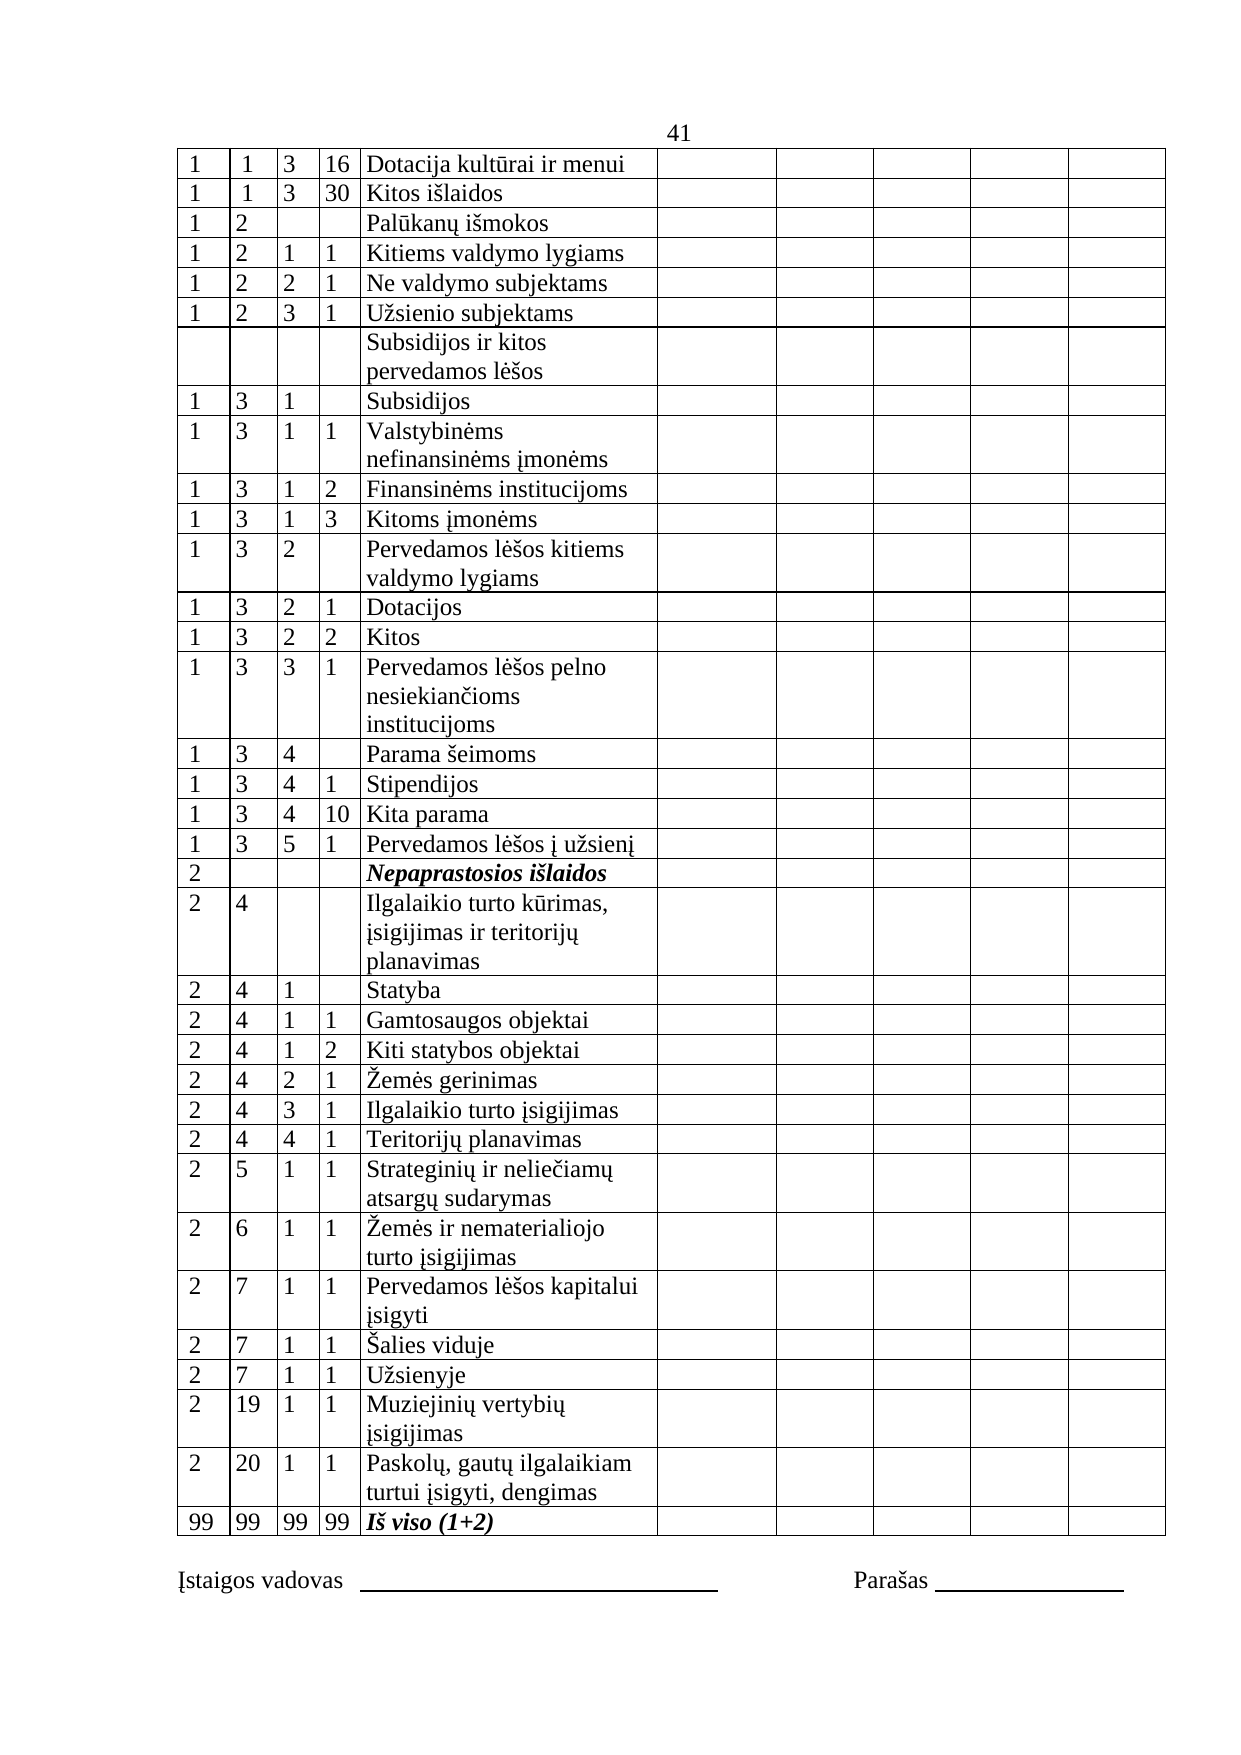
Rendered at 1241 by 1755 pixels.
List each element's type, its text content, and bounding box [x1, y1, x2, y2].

table_cell [1069, 298, 1165, 326]
table_cell [1069, 1330, 1165, 1359]
table_cell Kiti statybos objektai [361, 1035, 657, 1064]
table_cell 2 [320, 622, 360, 651]
table_cell [1069, 1005, 1165, 1034]
table_cell 1 [278, 1154, 319, 1212]
table_cell Kitos išlaidos [361, 179, 657, 207]
table_cell 1 [320, 298, 360, 326]
table_cell 1 [278, 416, 319, 473]
table_cell 4 [231, 1065, 277, 1094]
table_cell [777, 179, 873, 207]
table_cell [658, 593, 776, 621]
table_cell Pervedamos lėšos į užsienį [361, 829, 657, 857]
table_cell [658, 534, 776, 591]
table_cell [1069, 328, 1165, 385]
table_cell 1 [178, 208, 229, 237]
table_cell [777, 976, 873, 1004]
table_cell [874, 652, 970, 738]
table_cell [874, 1095, 970, 1123]
table_cell [1069, 859, 1165, 887]
table_cell [777, 238, 873, 267]
table_cell 3 [231, 504, 277, 533]
table_cell [971, 1330, 1068, 1359]
table_cell 3 [231, 593, 277, 621]
table_cell [1069, 1125, 1165, 1153]
table_cell 2 [178, 1390, 229, 1447]
table_cell 1 [178, 386, 229, 415]
table_cell 30 [320, 179, 360, 207]
table_cell [971, 1125, 1068, 1153]
table_cell Ilgalaikio turto kūrimas, įsigijimas ir teritorijų planavimas [361, 888, 657, 974]
table_cell 7 [231, 1360, 277, 1388]
table_cell 2 [178, 1271, 229, 1329]
table_cell [658, 859, 776, 887]
table_cell [658, 1360, 776, 1388]
table_cell [777, 1213, 873, 1270]
table_cell [874, 179, 970, 207]
table_cell [658, 1095, 776, 1123]
table_cell [1069, 149, 1165, 177]
table_cell Stipendijos [361, 769, 657, 798]
table_cell 1 [278, 1330, 319, 1359]
table_cell 1 [278, 1360, 319, 1388]
table_cell [971, 1095, 1068, 1123]
table_cell [874, 328, 970, 385]
table_cell [874, 1213, 970, 1270]
table_cell Iš viso (1+2) [361, 1507, 657, 1535]
table_cell [777, 1095, 873, 1123]
table_cell 99 [231, 1507, 277, 1535]
table_cell [1069, 504, 1165, 533]
table_cell 2 [178, 1005, 229, 1034]
table_cell 4 [278, 1125, 319, 1153]
table_cell 6 [231, 1213, 277, 1270]
table_cell Dotacija kultūrai ir menui [361, 149, 657, 177]
table_cell 1 [320, 1360, 360, 1388]
table_cell 3 [231, 534, 277, 591]
table_cell 2 [278, 622, 319, 651]
table_cell [231, 328, 277, 385]
table_cell [278, 208, 319, 237]
table_cell [658, 799, 776, 828]
table_cell [1069, 1213, 1165, 1270]
table_cell [1069, 1154, 1165, 1212]
table_cell 3 [278, 149, 319, 177]
table_cell 2 [178, 1154, 229, 1212]
table_cell [874, 769, 970, 798]
table_cell 1 [320, 829, 360, 857]
table_cell 1 [278, 474, 319, 503]
table_cell [971, 474, 1068, 503]
table_cell [971, 1035, 1068, 1064]
table_cell [658, 1507, 776, 1535]
table_cell [971, 328, 1068, 385]
table_cell 2 [278, 534, 319, 591]
table_cell 5 [278, 829, 319, 857]
table_cell [874, 829, 970, 857]
table_cell 1 [320, 1095, 360, 1123]
table_cell [971, 268, 1068, 297]
table_cell [658, 1390, 776, 1447]
table_cell Ilgalaikio turto įsigijimas [361, 1095, 657, 1123]
table_cell 1 [320, 1448, 360, 1506]
table_cell Muziejinių vertybių įsigijimas [361, 1390, 657, 1447]
table_cell [658, 652, 776, 738]
table_cell [320, 888, 360, 974]
table_cell [658, 1065, 776, 1094]
table_cell 3 [231, 829, 277, 857]
table_cell 1 [278, 386, 319, 415]
table_cell [1069, 622, 1165, 651]
table_cell [1069, 416, 1165, 473]
table_cell [1069, 1448, 1165, 1506]
table_cell [1069, 1360, 1165, 1388]
table_cell [874, 1330, 970, 1359]
table_cell [1069, 1035, 1165, 1064]
table_cell [320, 859, 360, 887]
table_cell 1 [178, 799, 229, 828]
table_cell 1 [178, 268, 229, 297]
table_cell [874, 149, 970, 177]
table_cell Paskolų, gautų ilgalaikiam turtui įsigyti, dengimas [361, 1448, 657, 1506]
table_cell 19 [231, 1390, 277, 1447]
table_cell 1 [178, 769, 229, 798]
table_cell 2 [320, 474, 360, 503]
table_cell 99 [178, 1507, 229, 1535]
table_cell [658, 769, 776, 798]
table_cell [777, 1005, 873, 1034]
table_cell [777, 328, 873, 385]
table_cell 3 [231, 622, 277, 651]
table_cell Kitos [361, 622, 657, 651]
table_cell [874, 1390, 970, 1447]
table_cell [777, 474, 873, 503]
table_cell [777, 1360, 873, 1388]
table_cell Palūkanų išmokos [361, 208, 657, 237]
table_cell 1 [278, 1390, 319, 1447]
table_cell [1069, 179, 1165, 207]
table_cell 1 [320, 1390, 360, 1447]
table_cell [874, 1125, 970, 1153]
table_cell [874, 1271, 970, 1329]
table_cell 1 [178, 504, 229, 533]
table_cell [231, 859, 277, 887]
table_cell [658, 1448, 776, 1506]
table_cell [971, 416, 1068, 473]
table_cell [1069, 593, 1165, 621]
table_cell [658, 504, 776, 533]
table_cell [971, 652, 1068, 738]
table_cell 2 [231, 238, 277, 267]
table_cell [320, 328, 360, 385]
table_cell 4 [278, 799, 319, 828]
table_cell [971, 179, 1068, 207]
table_cell [777, 622, 873, 651]
table_cell [777, 769, 873, 798]
table_cell [874, 976, 970, 1004]
table_cell [658, 1271, 776, 1329]
table_cell [777, 1065, 873, 1094]
table_cell 10 [320, 799, 360, 828]
table_cell [874, 1035, 970, 1064]
table_cell [658, 976, 776, 1004]
table_cell [874, 739, 970, 768]
table_cell [971, 1271, 1068, 1329]
table_cell 1 [278, 504, 319, 533]
table_cell 1 [320, 238, 360, 267]
table_cell [777, 1448, 873, 1506]
table_cell [971, 1005, 1068, 1034]
table_cell 1 [320, 268, 360, 297]
text Įstaigos vadovas Parašas [177, 1565, 1181, 1594]
table_cell [971, 504, 1068, 533]
table_cell 4 [231, 1005, 277, 1034]
table_cell 2 [178, 1065, 229, 1094]
table_cell [777, 859, 873, 887]
table_cell Pervedamos lėšos kitiems valdymo lygiams [361, 534, 657, 591]
table_cell [971, 859, 1068, 887]
table_cell 2 [178, 1035, 229, 1064]
table_cell [971, 976, 1068, 1004]
table_cell 1 [278, 1448, 319, 1506]
table_cell [777, 1507, 873, 1535]
table_cell [1069, 1271, 1165, 1329]
table_cell [874, 1154, 970, 1212]
table_cell [777, 829, 873, 857]
table_cell 1 [178, 474, 229, 503]
table_cell [971, 298, 1068, 326]
table_cell [777, 268, 873, 297]
table_cell [971, 1213, 1068, 1270]
table_cell [971, 1448, 1068, 1506]
table_cell [320, 386, 360, 415]
table_cell [1069, 474, 1165, 503]
table_cell 1 [278, 1005, 319, 1034]
table_cell [658, 474, 776, 503]
table_cell 4 [231, 976, 277, 1004]
table_cell [1069, 1390, 1165, 1447]
table_cell 3 [320, 504, 360, 533]
table_cell Užsienyje [361, 1360, 657, 1388]
table_cell 3 [278, 298, 319, 326]
table_cell Finansinėms institucijoms [361, 474, 657, 503]
table_cell 4 [278, 769, 319, 798]
table_cell [874, 268, 970, 297]
table_cell [874, 474, 970, 503]
table_cell 3 [231, 652, 277, 738]
table_cell Subsidijos ir kitos pervedamos lėšos [361, 328, 657, 385]
table_cell [777, 1154, 873, 1212]
table_cell [777, 1330, 873, 1359]
table_cell [777, 888, 873, 974]
table_cell Šalies viduje [361, 1330, 657, 1359]
table_cell 16 [320, 149, 360, 177]
table_cell 3 [231, 739, 277, 768]
table_cell [658, 149, 776, 177]
table_cell [971, 739, 1068, 768]
table_cell [1069, 829, 1165, 857]
table_cell [1069, 769, 1165, 798]
table_cell [658, 1213, 776, 1270]
table_cell Nepaprastosios išlaidos [361, 859, 657, 887]
table_cell 1 [278, 238, 319, 267]
table_cell [1069, 888, 1165, 974]
table_cell 2 [278, 593, 319, 621]
table_cell 2 [231, 268, 277, 297]
table_cell Žemės gerinimas [361, 1065, 657, 1094]
table_cell 1 [320, 769, 360, 798]
table_cell [874, 1065, 970, 1094]
table_cell 2 [178, 1095, 229, 1123]
table_cell 99 [278, 1507, 319, 1535]
table_cell [1069, 652, 1165, 738]
table_cell 1 [320, 1154, 360, 1212]
table_cell [1069, 1507, 1165, 1535]
table_cell 1 [178, 622, 229, 651]
table_cell [971, 238, 1068, 267]
table_cell [658, 179, 776, 207]
table_cell [777, 416, 873, 473]
table_cell 1 [278, 1213, 319, 1270]
table_cell [777, 1271, 873, 1329]
table_cell [971, 888, 1068, 974]
table_cell [874, 534, 970, 591]
table_cell [971, 149, 1068, 177]
table_cell [1069, 238, 1165, 267]
table_cell [320, 208, 360, 237]
table_cell [874, 1360, 970, 1388]
table_cell 1 [178, 179, 229, 207]
table_cell 1 [178, 534, 229, 591]
table_cell [971, 1507, 1068, 1535]
table_cell [777, 739, 873, 768]
table_cell 1 [320, 593, 360, 621]
table_cell [971, 622, 1068, 651]
table_cell 2 [320, 1035, 360, 1064]
table_cell [971, 534, 1068, 591]
table_cell [874, 1448, 970, 1506]
table_cell Teritorijų planavimas [361, 1125, 657, 1153]
table_cell Valstybinėms nefinansinėms įmonėms [361, 416, 657, 473]
table_cell 2 [178, 859, 229, 887]
table_cell Dotacijos [361, 593, 657, 621]
table_cell 1 [320, 1005, 360, 1034]
table_cell 1 [178, 739, 229, 768]
table_cell [320, 976, 360, 1004]
table_cell [1069, 208, 1165, 237]
table_cell [1069, 799, 1165, 828]
table_cell [658, 1154, 776, 1212]
table_cell [777, 652, 873, 738]
table_cell [971, 1360, 1068, 1388]
table_cell 1 [278, 976, 319, 1004]
table_cell 3 [231, 799, 277, 828]
table_cell 7 [231, 1271, 277, 1329]
table_cell 3 [278, 179, 319, 207]
table_cell 1 [231, 149, 277, 177]
table_cell [278, 888, 319, 974]
table_cell Kitoms įmonėms [361, 504, 657, 533]
table_cell [777, 1035, 873, 1064]
table_cell 2 [178, 1330, 229, 1359]
table_cell [777, 1390, 873, 1447]
table_cell 3 [231, 416, 277, 473]
table_cell [658, 1330, 776, 1359]
table_cell 1 [320, 652, 360, 738]
table_cell 1 [278, 1035, 319, 1064]
table_cell 2 [178, 976, 229, 1004]
table_cell 1 [320, 1213, 360, 1270]
table_cell 4 [231, 1125, 277, 1153]
table_cell [874, 298, 970, 326]
table_cell 3 [278, 1095, 319, 1123]
table_cell 5 [231, 1154, 277, 1212]
table_cell [320, 739, 360, 768]
table_cell [874, 859, 970, 887]
table_cell 2 [178, 888, 229, 974]
table_cell Kita parama [361, 799, 657, 828]
table_cell [658, 1035, 776, 1064]
table_cell [874, 208, 970, 237]
table_cell Kitiems valdymo lygiams [361, 238, 657, 267]
table_cell 1 [278, 1271, 319, 1329]
table_cell [178, 328, 229, 385]
table_cell [658, 1005, 776, 1034]
table_cell [971, 1065, 1068, 1094]
table_cell 2 [178, 1125, 229, 1153]
table_cell [658, 416, 776, 473]
table_cell 1 [178, 652, 229, 738]
table_cell Subsidijos [361, 386, 657, 415]
table_cell Strateginių ir neliečiamų atsargų sudarymas [361, 1154, 657, 1212]
table_cell [874, 238, 970, 267]
table_cell [874, 799, 970, 828]
table_cell [874, 888, 970, 974]
table_cell 1 [178, 829, 229, 857]
table_cell [1069, 386, 1165, 415]
table_cell Gamtosaugos objektai [361, 1005, 657, 1034]
table_cell 1 [320, 416, 360, 473]
table_cell [971, 208, 1068, 237]
table_cell [874, 386, 970, 415]
table_cell [1069, 534, 1165, 591]
table_cell 1 [178, 416, 229, 473]
table_cell Parama šeimoms [361, 739, 657, 768]
table_cell [777, 208, 873, 237]
table_cell 1 [320, 1125, 360, 1153]
table_cell 2 [278, 1065, 319, 1094]
table_cell 2 [178, 1448, 229, 1506]
table_cell [874, 1507, 970, 1535]
table_cell [971, 799, 1068, 828]
table_cell 4 [231, 888, 277, 974]
table_cell [1069, 976, 1165, 1004]
table_cell [1069, 268, 1165, 297]
table_cell [874, 622, 970, 651]
table_cell [777, 534, 873, 591]
table_cell 4 [231, 1035, 277, 1064]
table_cell 1 [178, 238, 229, 267]
table_cell [658, 238, 776, 267]
table_cell [777, 386, 873, 415]
table_cell [320, 534, 360, 591]
table_cell 2 [231, 208, 277, 237]
table_cell [658, 888, 776, 974]
table_cell 99 [320, 1507, 360, 1535]
table_cell [658, 386, 776, 415]
table_cell [658, 298, 776, 326]
table_cell [971, 386, 1068, 415]
table_cell 1 [320, 1065, 360, 1094]
table_cell [777, 504, 873, 533]
table_cell Statyba [361, 976, 657, 1004]
table_cell [658, 328, 776, 385]
table_cell [1069, 1065, 1165, 1094]
table_cell [777, 149, 873, 177]
table_cell 4 [278, 739, 319, 768]
table_cell 1 [231, 179, 277, 207]
table_cell [658, 1125, 776, 1153]
table_cell [971, 1154, 1068, 1212]
table_cell Žemės ir nematerialiojo turto įsigijimas [361, 1213, 657, 1270]
table_cell [874, 1005, 970, 1034]
table_cell Ne valdymo subjektams [361, 268, 657, 297]
table_cell [777, 298, 873, 326]
table_cell [658, 829, 776, 857]
table_cell [658, 208, 776, 237]
table_cell 3 [231, 769, 277, 798]
table_cell [658, 739, 776, 768]
table_cell 2 [178, 1213, 229, 1270]
table_cell 3 [231, 386, 277, 415]
table_cell [278, 859, 319, 887]
table_cell [658, 268, 776, 297]
table_cell [971, 593, 1068, 621]
table_cell Užsienio subjektams [361, 298, 657, 326]
table_cell 1 [178, 298, 229, 326]
table_cell Pervedamos lėšos pelno nesiekiančioms institucijoms [361, 652, 657, 738]
table_cell [874, 504, 970, 533]
table_cell [658, 622, 776, 651]
table_cell 1 [320, 1271, 360, 1329]
table_cell [777, 593, 873, 621]
table_cell [777, 1125, 873, 1153]
table_cell [278, 328, 319, 385]
table_cell [874, 593, 970, 621]
table_cell Pervedamos lėšos kapitalui įsigyti [361, 1271, 657, 1329]
table_cell 2 [231, 298, 277, 326]
table_cell [971, 1390, 1068, 1447]
table_cell [1069, 739, 1165, 768]
table_cell 20 [231, 1448, 277, 1506]
table_cell [777, 799, 873, 828]
table_cell 1 [178, 149, 229, 177]
table_cell 7 [231, 1330, 277, 1359]
table_cell [971, 829, 1068, 857]
table_cell [874, 416, 970, 473]
table_cell 1 [178, 593, 229, 621]
table_cell 3 [231, 474, 277, 503]
table_cell 2 [178, 1360, 229, 1388]
table_cell [1069, 1095, 1165, 1123]
table_cell [971, 769, 1068, 798]
table_cell 1 [320, 1330, 360, 1359]
table_cell 3 [278, 652, 319, 738]
table_cell 2 [278, 268, 319, 297]
table_cell 4 [231, 1095, 277, 1123]
